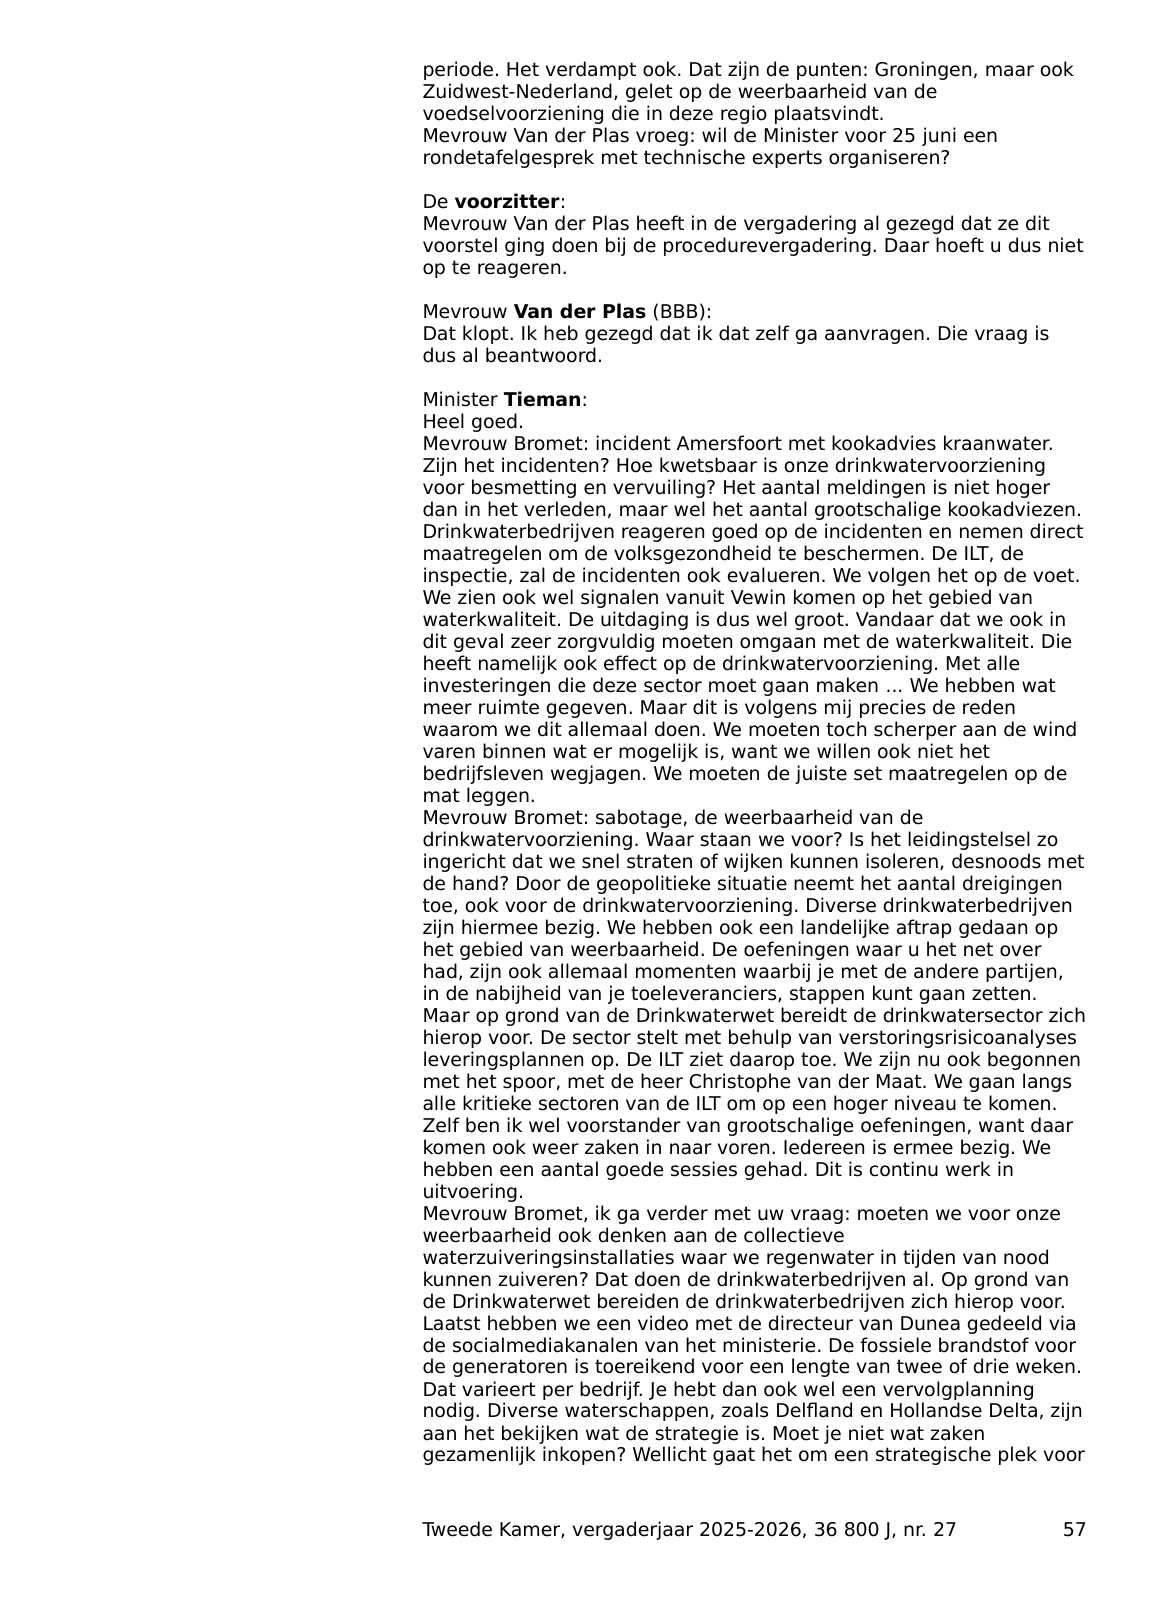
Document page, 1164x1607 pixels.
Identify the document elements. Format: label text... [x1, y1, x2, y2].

text Dat klopt. Ik heb gezegd dat ik dat zelf ga aanvragen. Die vraag is dus al beantwoord. [422, 323, 1087, 367]
text Mevrouw Van der Plas heeft in de vergadering al gezegd dat ze dit voorstel ging doen bij de procedurevergadering. Daar hoeft u dus niet op te reageren. [422, 213, 1087, 279]
text Mevrouw Bromet: sabotage, de weerbaarheid van de drinkwatervoorziening. Waar staan we voor? Is het leidingstelsel zo ingericht dat we snel straten of wijken kunnen isoleren, desnoods met de hand? Door de geopolitieke situatie neemt het aantal dreigingen toe, ook voor de drinkwatervoorziening. Diverse drinkwaterbedrijven zijn hiermee bezig. We hebben ook een landelijke aftrap gedaan op het gebied van weerbaarheid. De oefeningen waar u het net over had, zijn ook allemaal momenten waarbij je met de andere partijen, in de nabijheid van je toeleveranciers, stappen kunt gaan zetten. Maar op grond van de Drinkwaterwet bereidt de drinkwatersector zich hierop voor. De sector stelt met behulp van verstoringsrisicoanalyses leveringsplannen op. De ILT ziet daarop toe. We zijn nu ook begonnen met het spoor, met de heer Christophe van der Maat. We gaan langs alle kritieke sectoren van de ILT om op een hoger niveau te komen. Zelf ben ik wel voorstander van grootschalige oefeningen, want daar komen ook weer zaken in naar voren. Iedereen is ermee bezig. We hebben een aantal goede sessies gehad. Dit is continu werk in uitvoering. [422, 807, 1087, 1203]
text Mevrouw Van der Plas (BBB): [422, 301, 1087, 323]
text Mevrouw Bromet, ik ga verder met uw vraag: moeten we voor onze weerbaarheid ook denken aan de collectieve waterzuiveringsinstallaties waar we regenwater in tijden van nood kunnen zuiveren? Dat doen de drinkwaterbedrijven al. Op grond van de Drinkwaterwet bereiden de drinkwaterbedrijven zich hierop voor. Laatst hebben we een video met de directeur van Dunea gedeeld via de socialmediakanalen van het ministerie. De fossiele brandstof voor de generatoren is toereikend voor een lengte van twee of drie weken. Dat varieert per bedrijf. Je hebt dan ook wel een vervolgplanning nodig. Diverse waterschappen, zoals Delfland en Hollandse Delta, zijn aan het bekijken wat de strategie is. Moet je niet wat zaken gezamenlijk inkopen? Wellicht gaat het om een strategische plek voor [422, 1203, 1087, 1466]
text periode. Het verdampt ook. Dat zijn de punten: Groningen, maar ook Zuidwest-Nederland, gelet op de weerbaarheid van de voedselvoorziening die in deze regio plaatsvindt. [422, 59, 1087, 125]
text Minister Tieman: [422, 389, 1087, 411]
text Mevrouw Van der Plas vroeg: wil de Minister voor 25 juni een rondetafelgesprek met technische experts organiseren? [422, 125, 1087, 169]
text De voorzitter: [422, 191, 1087, 213]
text Heel goed. [422, 411, 1087, 433]
text Mevrouw Bromet: incident Amersfoort met kookadvies kraanwater. Zijn het incidenten? Hoe kwetsbaar is onze drinkwatervoorziening voor besmetting en vervuiling? Het aantal meldingen is niet hoger dan in het verleden, maar wel het aantal grootschalige kookadviezen. Drinkwaterbedrijven reageren goed op de incidenten en nemen direct maatregelen om de volksgezondheid te beschermen. De ILT, de inspectie, zal de incidenten ook evalueren. We volgen het op de voet. We zien ook wel signalen vanuit Vewin komen op het gebied van waterkwaliteit. De uitdaging is dus wel groot. Vandaar dat we ook in dit geval zeer zorgvuldig moeten omgaan met de waterkwaliteit. Die heeft namelijk ook effect op de drinkwatervoorziening. Met alle investeringen die deze sector moet gaan maken ... We hebben wat meer ruimte gegeven. Maar dit is volgens mij precies de reden waarom we dit allemaal doen. We moeten toch scherper aan de wind varen binnen wat er mogelijk is, want we willen ook niet het bedrijfsleven wegjagen. We moeten de juiste set maatregelen op de mat leggen. [422, 433, 1087, 807]
